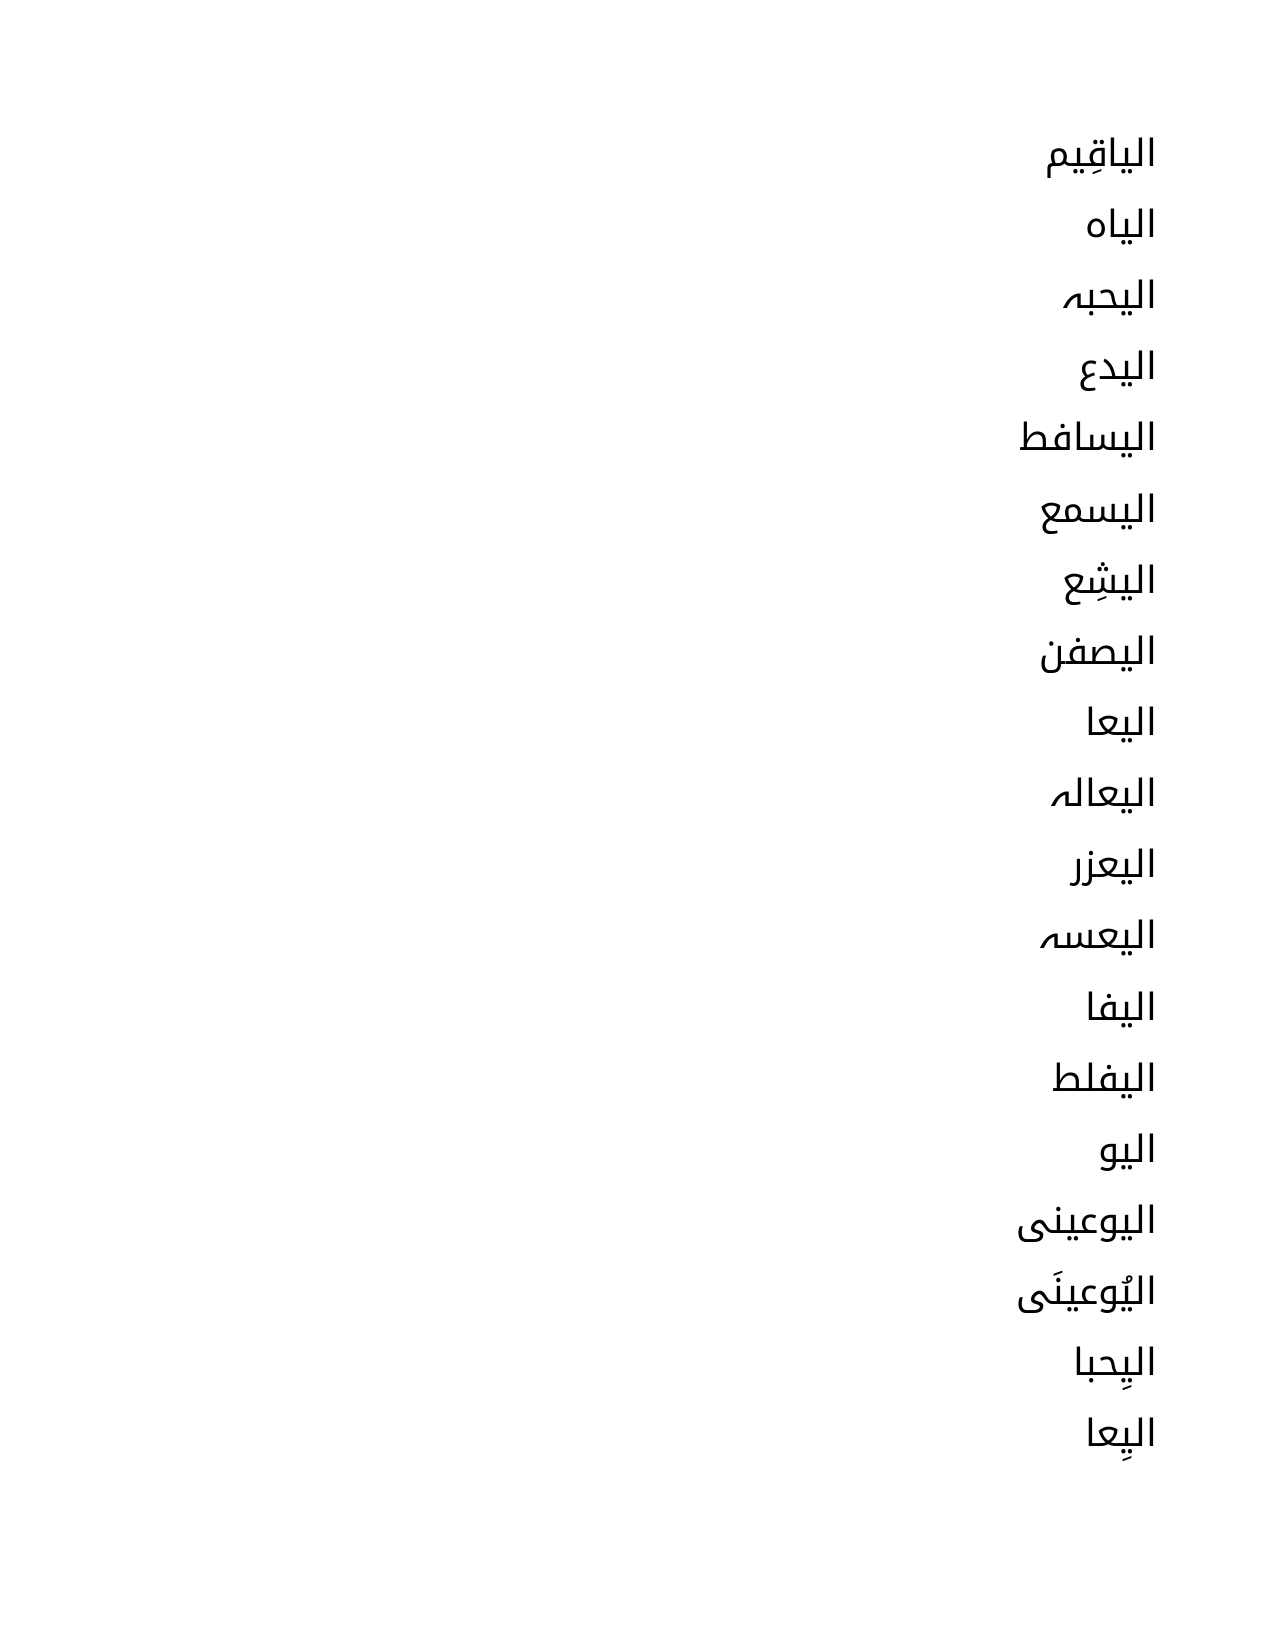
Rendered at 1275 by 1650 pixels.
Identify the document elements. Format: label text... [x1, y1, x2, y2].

text الیحبہ [118, 260, 1157, 332]
text الیوعینی [118, 1185, 1157, 1256]
text الیاقِیم [118, 118, 1157, 189]
text الیو [118, 1114, 1157, 1185]
text الیعسہ [118, 901, 1157, 972]
text الیعا [118, 687, 1157, 758]
text الیِعا [118, 1399, 1157, 1470]
text الیاہ [118, 189, 1157, 260]
text الیِحبا [118, 1328, 1157, 1399]
text الیعالہ [118, 758, 1157, 829]
text الیدع [118, 332, 1157, 403]
text الیُوعینَی [118, 1256, 1157, 1328]
text الیفلط [118, 1043, 1157, 1114]
text الیعزر [118, 829, 1157, 901]
text الیسمع [118, 474, 1157, 545]
text الیسافط [118, 403, 1157, 474]
text الیصفن [118, 616, 1157, 687]
text الیفا [118, 972, 1157, 1043]
text الیشِع [118, 545, 1157, 616]
